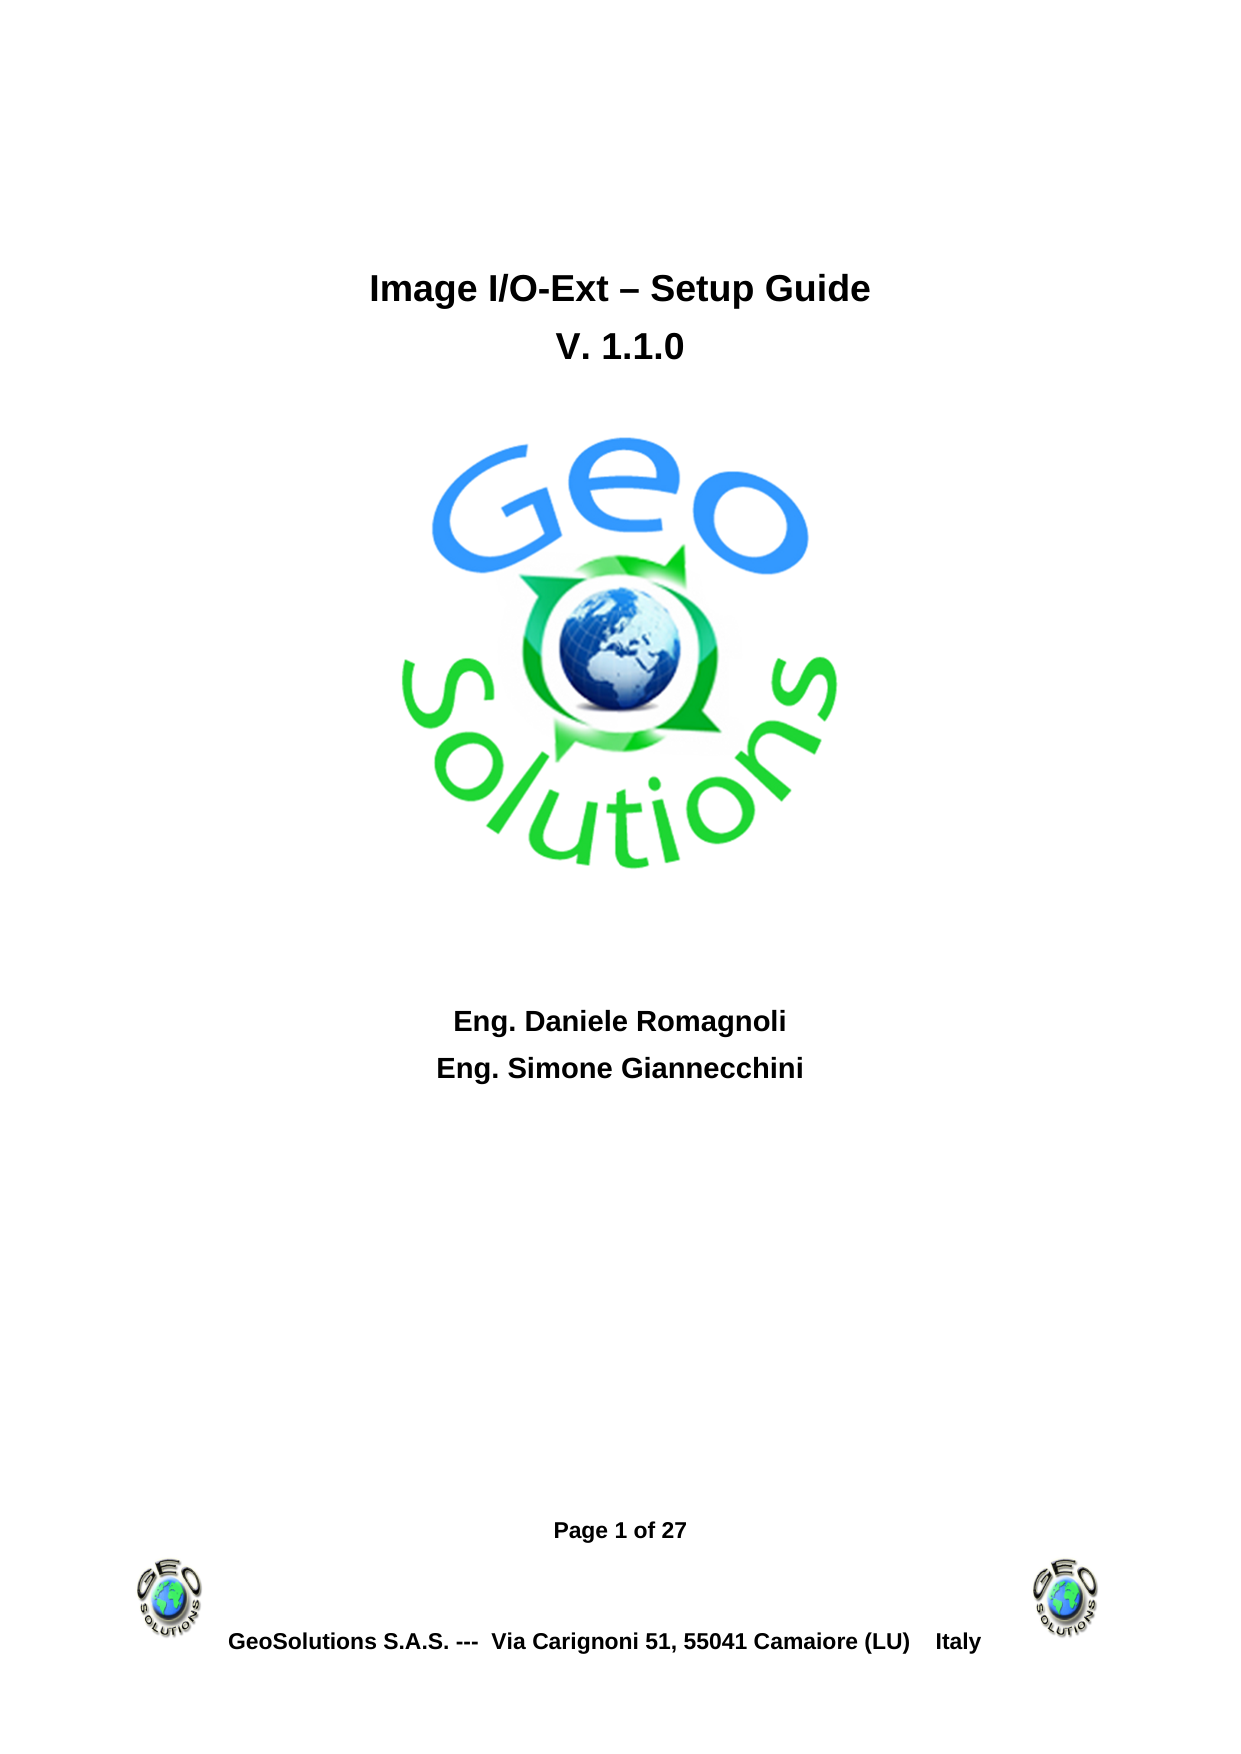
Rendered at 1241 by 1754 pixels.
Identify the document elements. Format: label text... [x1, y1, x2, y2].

text Eng. Daniele Romagnoli [118, 1005, 1122, 1037]
text V. 1.1.0 [118, 325, 1122, 367]
picture [387, 422, 853, 883]
picture [1030, 1552, 1101, 1641]
picture [134, 1552, 205, 1641]
text Image I/O-Ext – Setup Guide [118, 267, 1122, 309]
text Eng. Simone Giannecchini [118, 1052, 1122, 1085]
